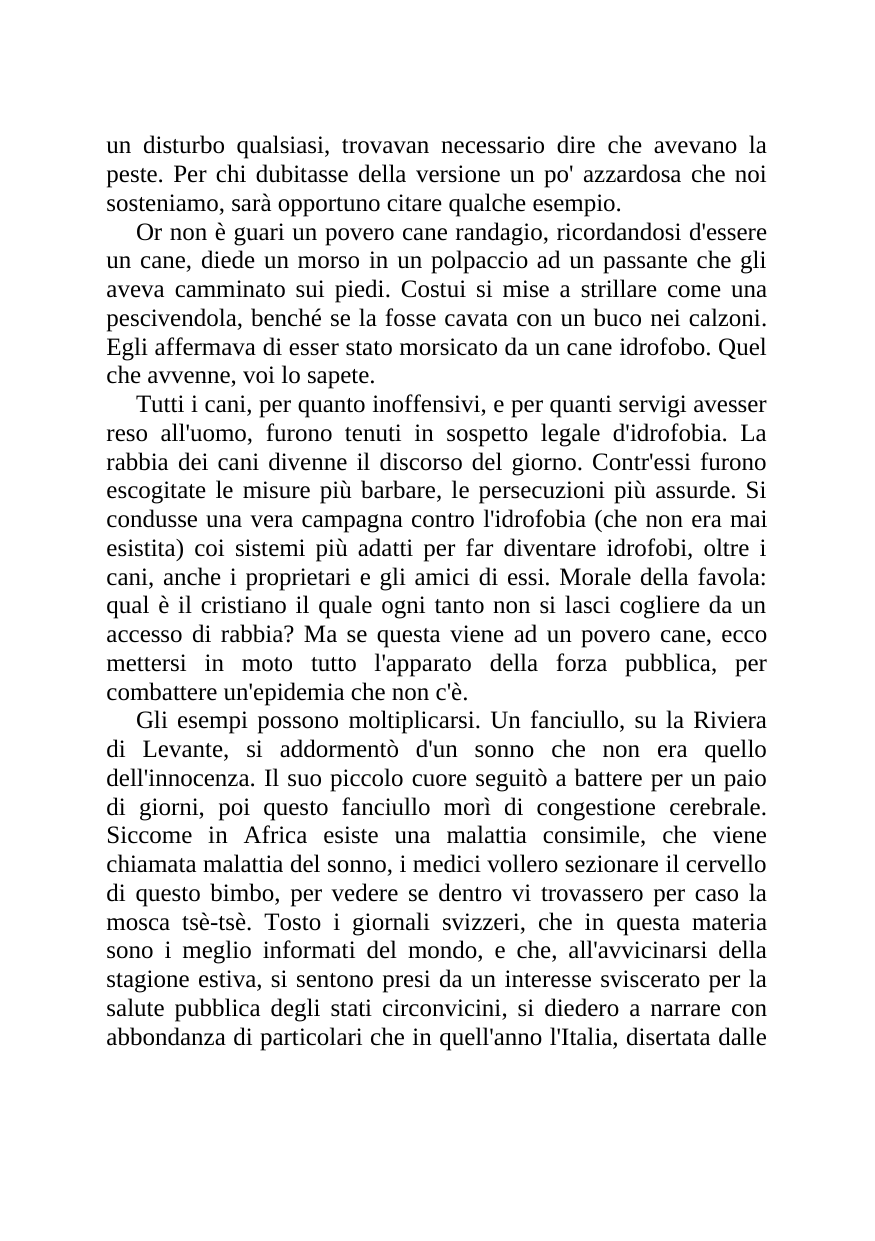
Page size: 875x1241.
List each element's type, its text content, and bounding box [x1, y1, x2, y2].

text un disturbo qualsiasi, trovavan necessario dire che avevano la peste. Per chi dubitasse della versione un po' azzardosa che noi sosteniamo, sarà opportuno citare qualche esempio. [106, 130, 768, 217]
text Tutti i cani, per quanto inoffensivi, e per quanti servigi avesser reso all'uomo, furono tenuti in sospetto legale d'idrofobia. La rabbia dei cani divenne il discorso del giorno. Contr'essi furono escogitate le misure più barbare, le persecuzioni più assurde. Si condusse una vera campagna contro l'idrofobia (che non era mai esistita) coi sistemi più adatti per far diventare idrofobi, oltre i cani, anche i proprietari e gli amici di essi. Morale della favola: qual è il cristiano il quale ogni tanto non si lasci cogliere da un accesso di rabbia? Ma se questa viene ad un povero cane, ecco mettersi in moto tutto l'apparato della forza pubblica, per combattere un'epidemia che non c'è. [106, 389, 768, 705]
text Or non è guari un povero cane randagio, ricordandosi d'essere un cane, diede un morso in un polpaccio ad un passante che gli aveva camminato sui piedi. Costui si mise a strillare come una pescivendola, benché se la fosse cavata con un buco nei calzoni. Egli affermava di esser stato morsicato da un cane idrofobo. Quel che avvenne, voi lo sapete. [106, 217, 768, 389]
text Gli esempi possono moltiplicarsi. Un fanciullo, su la Riviera di Levante, si addormentò d'un sonno che non era quello dell'innocenza. Il suo piccolo cuore seguitò a battere per un paio di giorni, poi questo fanciullo morì di congestione cerebrale. Siccome in Africa esiste una malattia consimile, che viene chiamata malattia del sonno, i medici vollero sezionare il cervello di questo bimbo, per vedere se dentro vi trovassero per caso la mosca tsè-tsè. Tosto i giornali svizzeri, che in questa materia sono i meglio informati del mondo, e che, all'avvicinarsi della stagione estiva, si sentono presi da un interesse sviscerato per la salute pubblica degli stati circonvicini, si diedero a narrare con abbondanza di particolari che in quell'anno l'Italia, disertata dalle [106, 705, 768, 1050]
